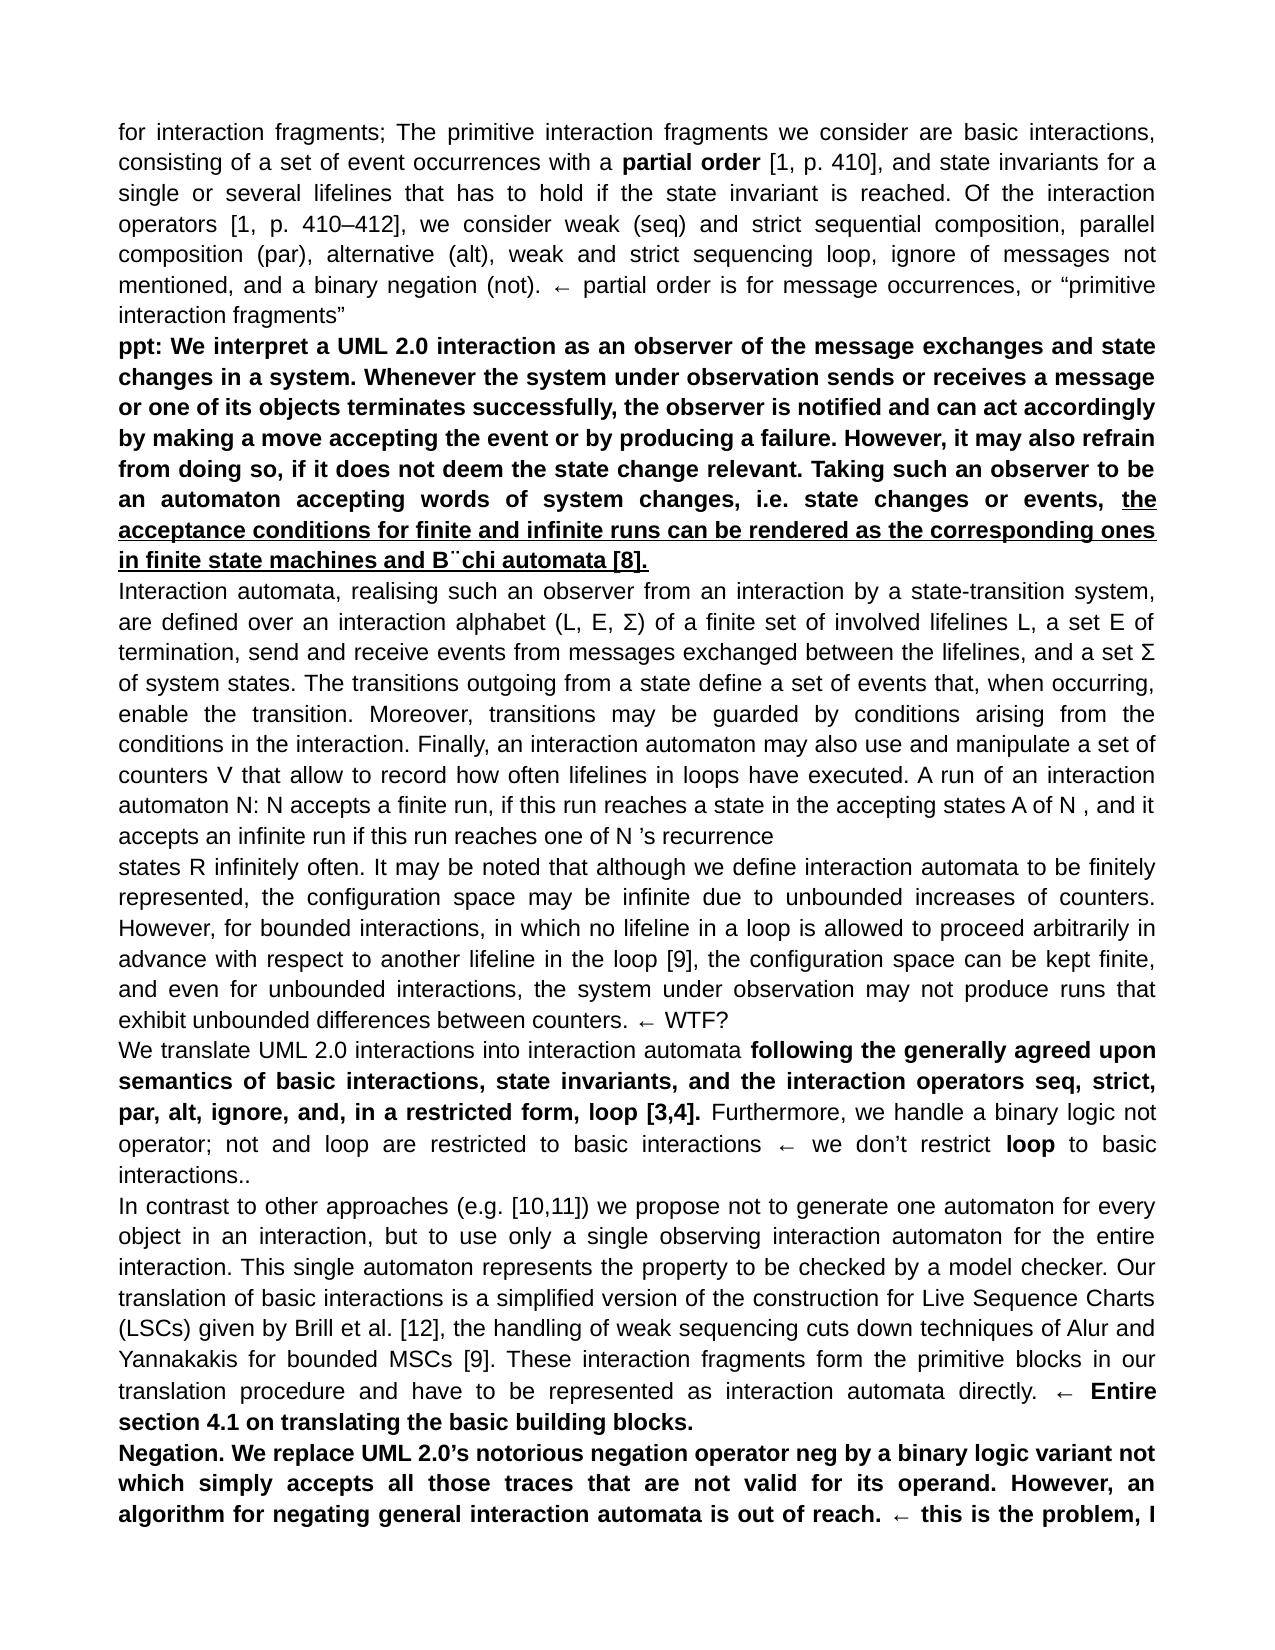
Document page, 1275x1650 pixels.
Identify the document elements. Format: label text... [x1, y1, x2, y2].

text in finite state machines and B ̈ chi automata [8]. [118, 541, 1157, 574]
text for interaction fragments; The primitive interaction fragments we consider are basic interactions, consisting of a set of event occurrences with a partial order [1, p. 410], and state invariants for a single or several lifelines that has to hold if the state invariant is reached. Of the interaction operators [1, p. 410–412], we consider weak (seq) and strict sequential composition, parallel composition (par), alternative (alt), weak and strict sequencing loop, ignore of messages not mentioned, and a binary negation (not). ← partial order is for message occurrences, or “primitive interaction fragments” [118, 118, 1157, 329]
text We translate UML 2.0 interactions into interaction automata following the generally agreed upon semantics of basic interactions, state invariants, and the interaction operators seq, strict, par, alt, ignore, and, in a restricted form, loop [3,4]. Furthermore, we handle a binary logic not operator; not and loop are restricted to basic interactions ← we don’t restrict loop to basic interactions.. [118, 1037, 1157, 1188]
text ppt: We interpret a UML 2.0 interaction as an observer of the message exchanges and state changes in a system. Whenever the system under observation sends or receives a message or one of its objects terminates successfully, the observer is notified and can act accordingly by making a move accepting the event or by producing a failure. However, it may also refrain from doing so, if it does not deem the state change relevant. Taking such an observer to be an automaton accepting words of system changes, i.e. state changes or events, the acceptance conditions for finite and infinite runs can be rendered as the corresponding ones [118, 332, 1157, 540]
text Interaction automata, realising such an observer from an interaction by a state-transition system, are defined over an interaction alphabet (L, E, Σ) of a finite set of involved lifelines L, a set E of termination, send and receive events from messages exchanged between the lifelines, and a set Σ of system states. The transitions outgoing from a state define a set of events that, when occurring, enable the transition. Moreover, transitions may be guarded by conditions arising from the conditions in the interaction. Finally, an interaction automaton may also use and manipulate a set of counters V that allow to record how often lifelines in loops have executed. A run of an interaction automaton N: N accepts a finite run, if this run reaches a state in the accepting states A of N , and it accepts an infinite run if this run reaches one of N ’s recurrence [118, 577, 1157, 849]
text states R infinitely often. It may be noted that although we define interaction automata to be finitely represented, the configuration space may be infinite due to unbounded increases of counters. However, for bounded interactions, in which no lifeline in a loop is allowed to proceed arbitrarily in advance with respect to another lifeline in the loop [9], the configuration space can be kept finite, and even for unbounded interactions, the system under observation may not produce runs that exhibit unbounded differences between counters. ← WTF? [118, 853, 1157, 1033]
text Negation. We replace UML 2.0’s notorious negation operator neg by a binary logic variant not which simply accepts all those traces that are not valid for its operand. However, an algorithm for negating general interaction automata is out of reach. ← this is the problem, I [118, 1439, 1157, 1527]
text In contrast to other approaches (e.g. [10,11]) we propose not to generate one automaton for every object in an interaction, but to use only a single observing interaction automaton for the entire interaction. This single automaton represents the property to be checked by a model checker. Our translation of basic interactions is a simplified version of the construction for Live Sequence Charts (LSCs) given by Brill et al. [12], the handling of weak sequencing cuts down techniques of Alur and Yannakakis for bounded MSCs [9]. These interaction fragments form the primitive blocks in our translation procedure and have to be represented as interaction automata directly. ← Entire section 4.1 on translating the basic building blocks. [118, 1192, 1157, 1435]
